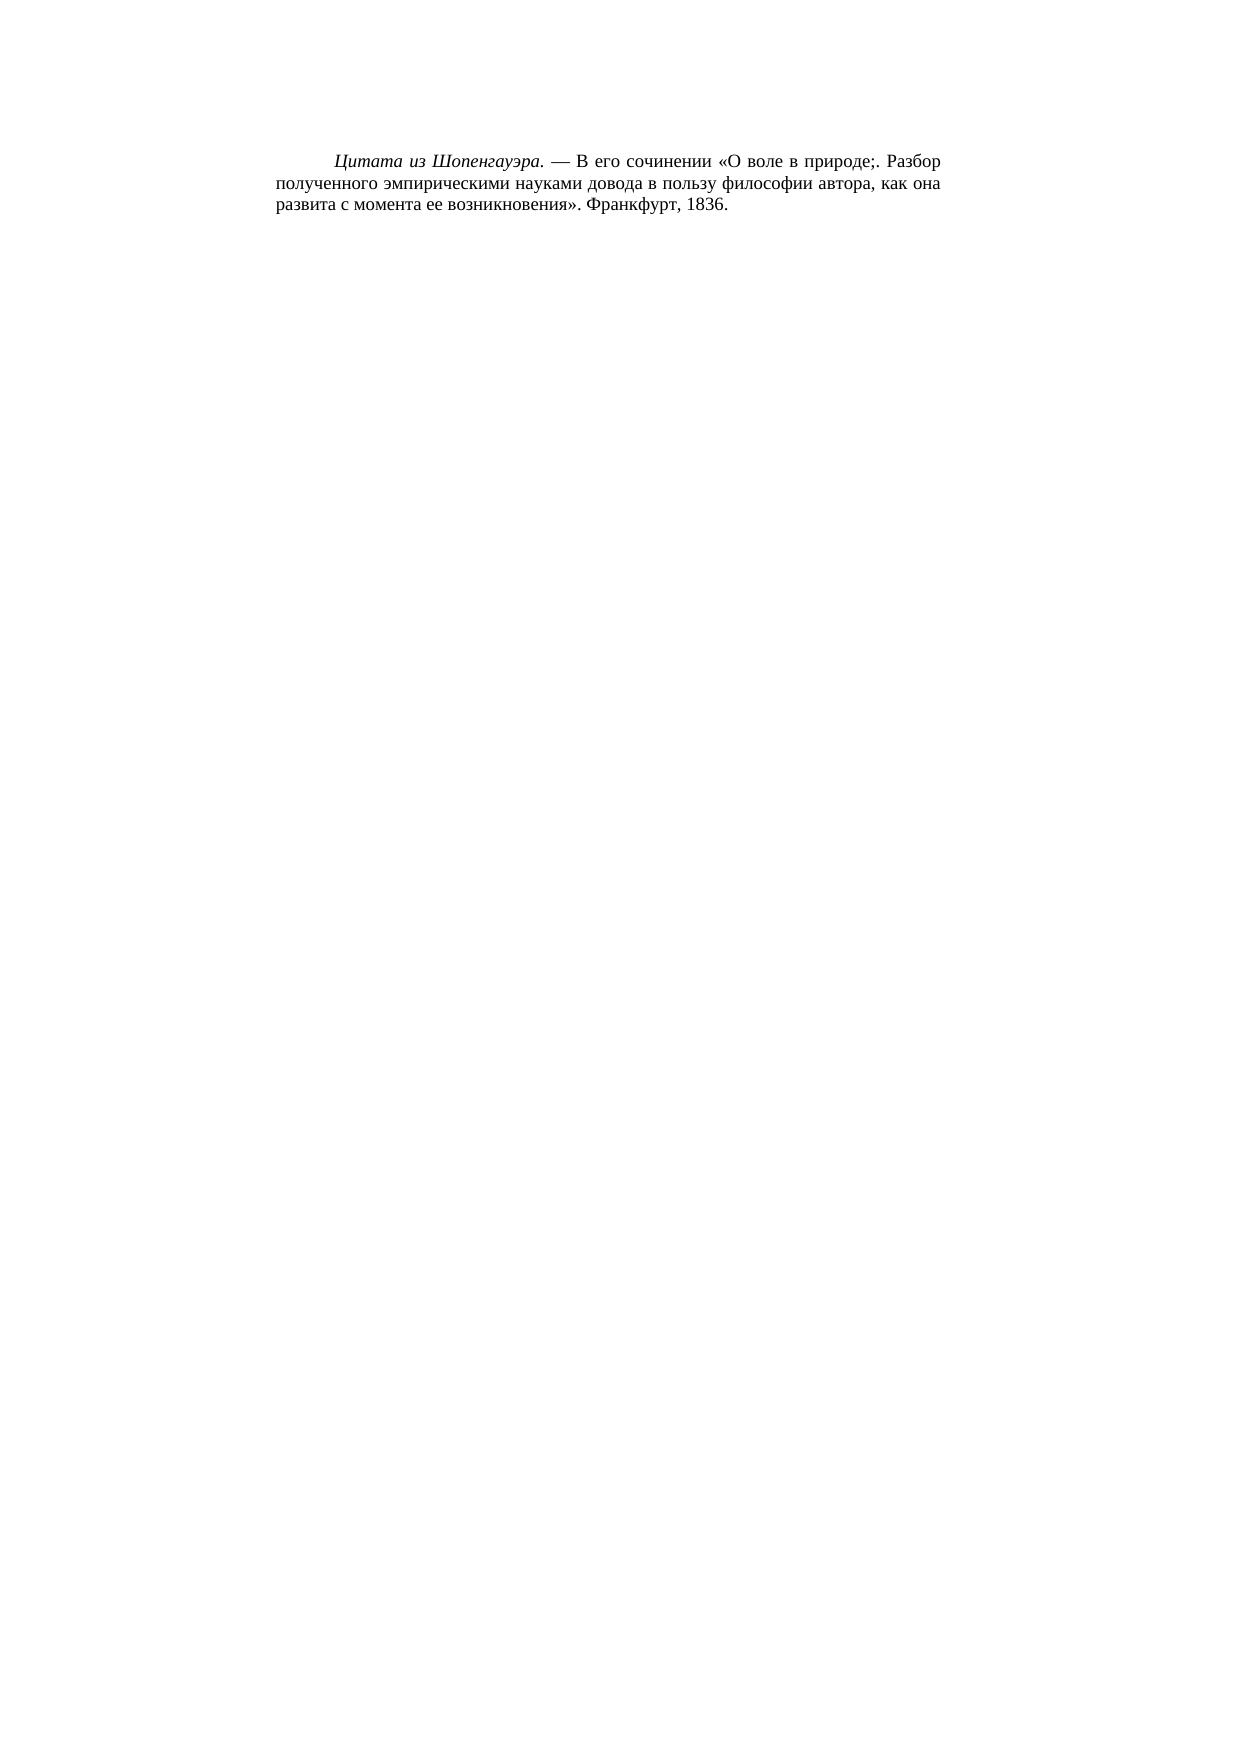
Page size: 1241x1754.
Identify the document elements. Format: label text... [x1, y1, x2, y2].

text Цитата из Шопенгауэра. — В его сочинении «О воле в природе;. Разбор полученного эмпирическими науками довода в пользу философии автора, как она развита с момента ее возникновения». Франкфурт, 1836. [276, 150, 942, 215]
